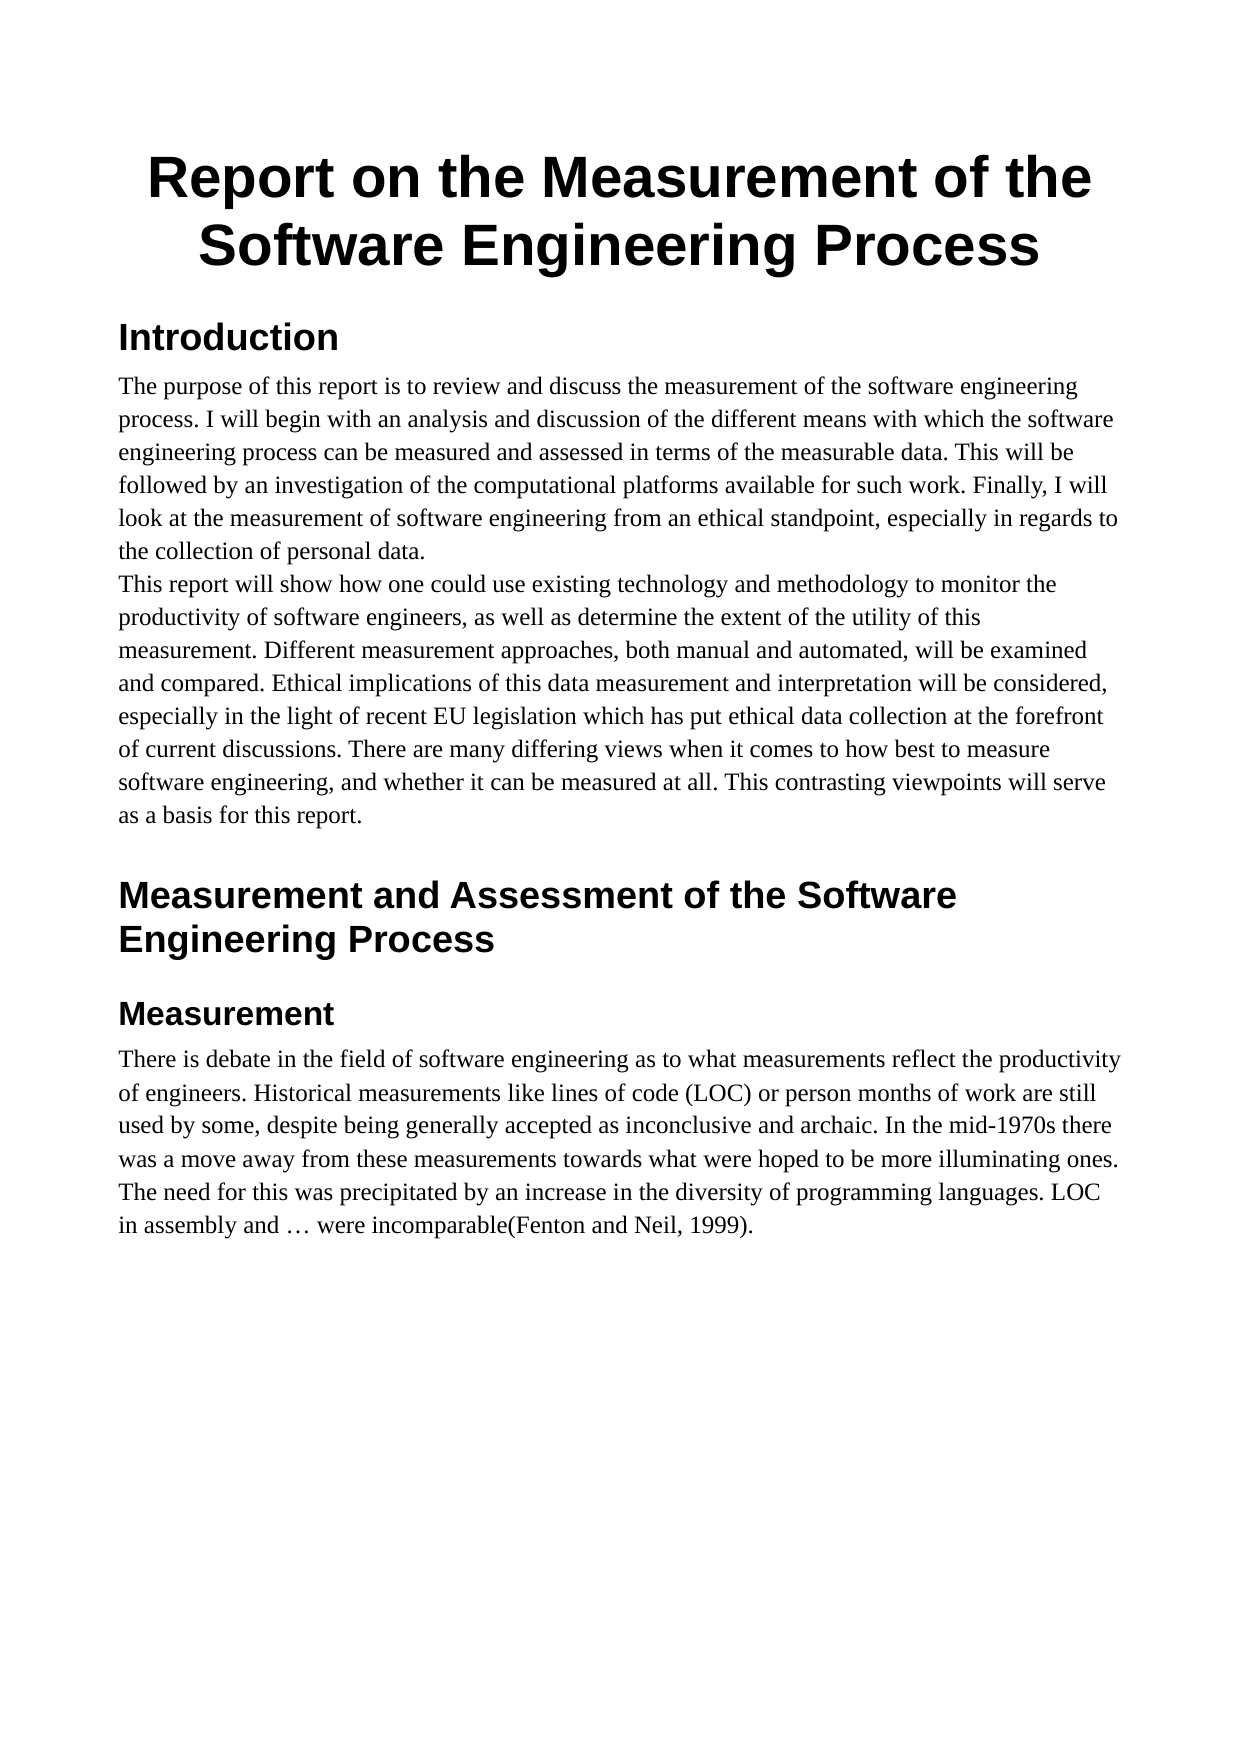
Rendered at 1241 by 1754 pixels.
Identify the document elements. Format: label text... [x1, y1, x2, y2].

subtitle Measurement [118, 993, 1122, 1032]
text The purpose of this report is to review and discuss the measurement of the software engineering process. I will begin with an analysis and discussion of the different means with which the software engineering process can be measured and assessed in terms of the measurable data. This will be followed by an investigation of the computational platforms available for such work. Finally, I will look at the measurement of software engineering from an ethical standpoint, especially in regards to the collection of personal data. This report will show how one could use existing technology and methodology to monitor the productivity of software engineers, as well as determine the extent of the utility of this measurement. Different measurement approaches, both manual and automated, will be examined and compared. Ethical implications of this data measurement and interpretation will be considered, especially in the light of recent EU legislation which has put ethical data collection at the forefront of current discussions. There are many differing views when it comes to how best to measure software engineering, and whether it can be measured at all. This contrasting viewpoints will serve as a basis for this report. [118, 371, 1122, 829]
title Report on the Measurement of the Software Engineering Process [118, 143, 1122, 277]
subtitle Introduction [118, 315, 1122, 358]
subtitle Measurement and Assessment of the Software Engineering Process [118, 873, 1122, 960]
text There is debate in the field of software engineering as to what measurements reflect the productivity of engineers. Historical measurements like lines of code (LOC) or person months of work are still used by some, despite being generally accepted as inconclusive and archaic. In the mid-1970s there was a move away from these measurements towards what were hoped to be more illuminating ones. The need for this was precipitated by an increase in the diversity of programming languages. LOC in assembly and … were incomparable(Fenton and Neil, 1999). [118, 1044, 1122, 1238]
